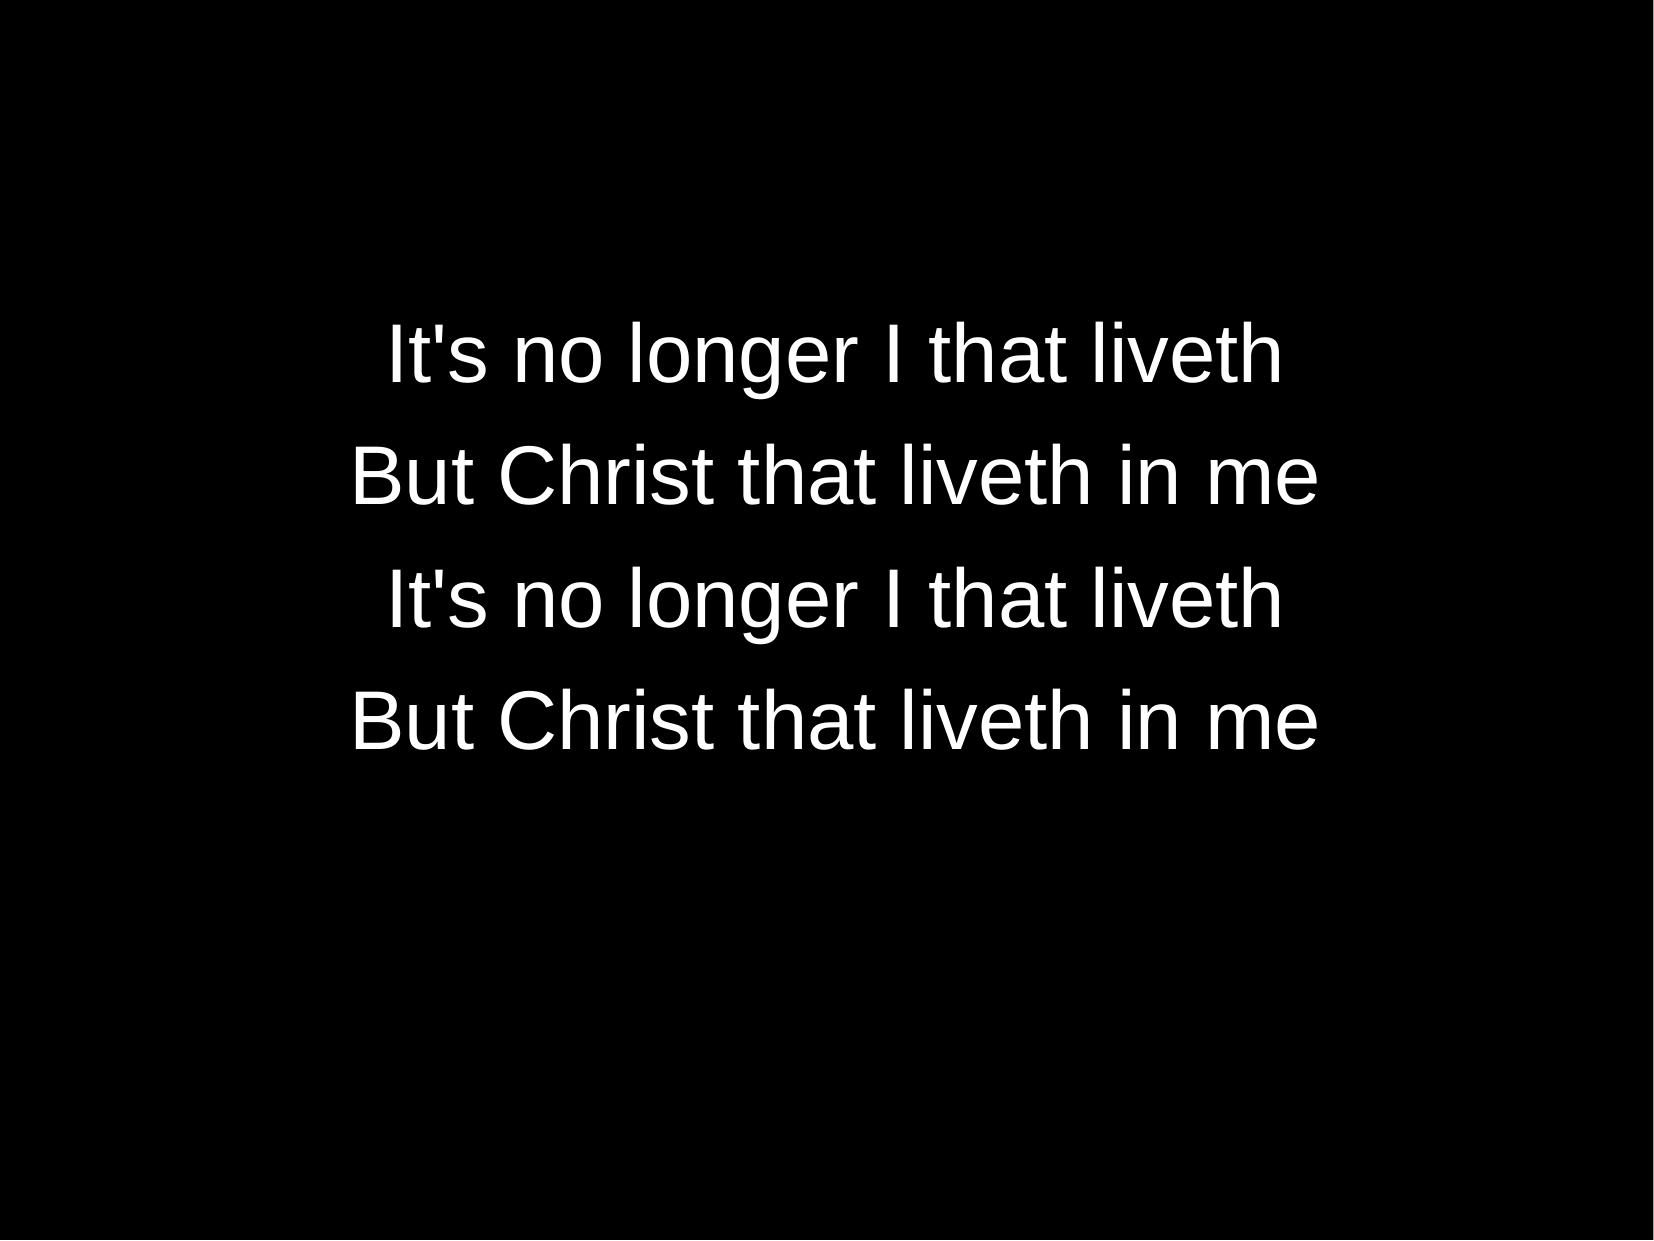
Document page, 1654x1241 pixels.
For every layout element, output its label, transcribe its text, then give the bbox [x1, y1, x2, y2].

list It's no longer I that liveth But Christ that liveth in me It's no longer I that liveth But Christ that liveth in me [0, 307, 1654, 1027]
